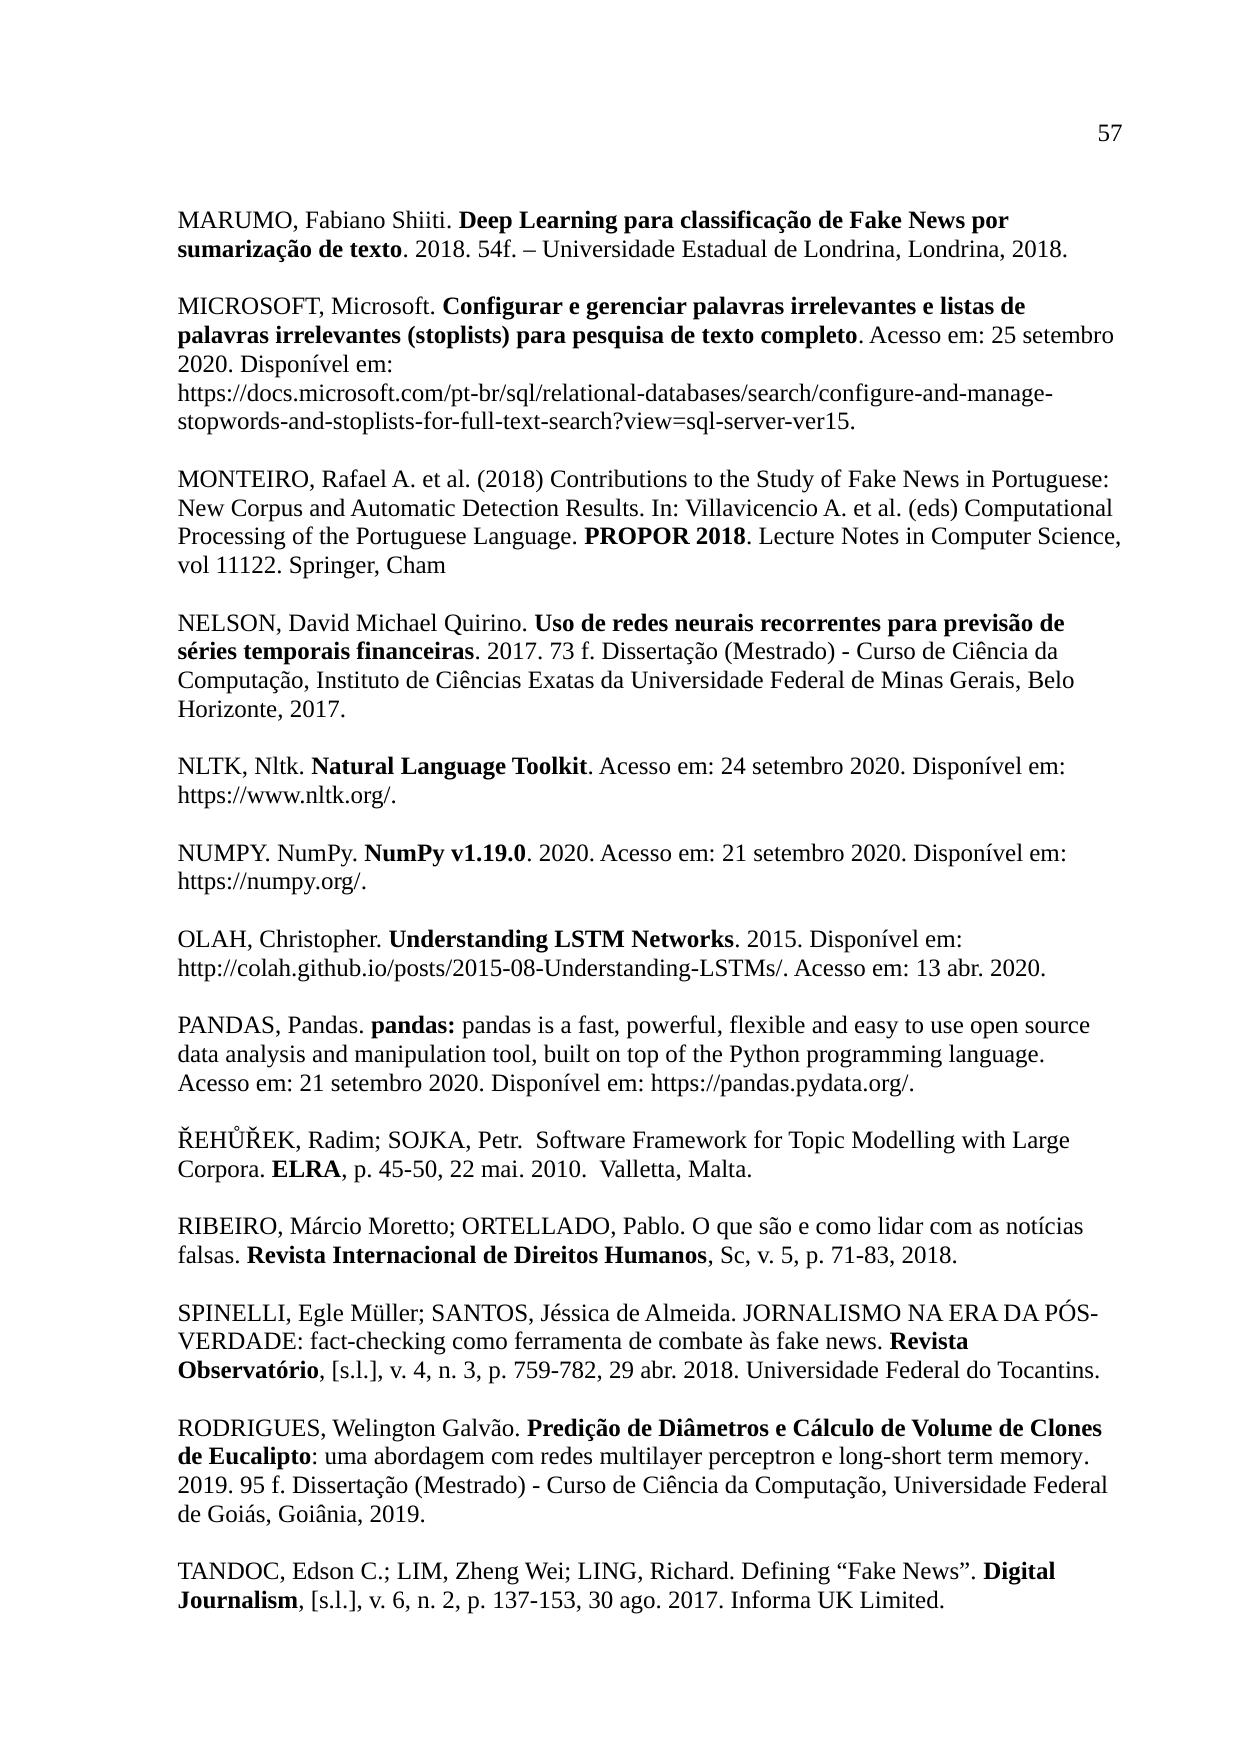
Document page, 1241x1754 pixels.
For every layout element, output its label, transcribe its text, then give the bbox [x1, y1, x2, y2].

text RIBEIRO, Márcio Moretto; ORTELLADO, Pablo. O que são e como lidar com as notícias falsas. Revista Internacional de Direitos Humanos, Sc, v. 5, p. 71-83, 2018. [177, 1211, 1122, 1269]
text OLAH, Christopher. Understanding LSTM Networks. 2015. Disponível em: http://colah.github.io/posts/2015-08-Understanding-LSTMs/. Acesso em: 13 abr. 2020. [177, 924, 1122, 981]
text RODRIGUES, Welington Galvão. Predição de Diâmetros e Cálculo de Volume de Clones de Eucalipto: uma abordagem com redes multilayer perceptron e long-short term memory. 2019. 95 f. Dissertação (Mestrado) - Curso de Ciência da Computação, Universidade Federal de Goiás, Goiânia, 2019. [177, 1413, 1122, 1528]
text SPINELLI, Egle Müller; SANTOS, Jéssica de Almeida. JORNALISMO NA ERA DA PÓS-VERDADE: fact-checking como ferramenta de combate às fake news. Revista Observatório, [s.l.], v. 4, n. 3, p. 759-782, 29 abr. 2018. Universidade Federal do Tocantins. [177, 1298, 1122, 1384]
text MARUMO, Fabiano Shiiti. Deep Learning para classificação de Fake News por sumarização de texto. 2018. 54f. – Universidade Estadual de Londrina, Londrina, 2018. [177, 205, 1122, 263]
text MONTEIRO, Rafael A. et al. (2018) Contributions to the Study of Fake News in Portuguese: New Corpus and Automatic Detection Results. In: Villavicencio A. et al. (eds) Computational Processing of the Portuguese Language. PROPOR 2018. Lecture Notes in Computer Science, vol 11122. Springer, Cham [177, 464, 1122, 579]
text NLTK, Nltk. Natural Language Toolkit. Acesso em: 24 setembro 2020. Disponível em: https://www.nltk.org/. [177, 751, 1122, 809]
text NELSON, David Michael Quirino. Uso de redes neurais recorrentes para previsão de séries temporais financeiras. 2017. 73 f. Dissertação (Mestrado) - Curso de Ciência da Computação, Instituto de Ciências Exatas da Universidade Federal de Minas Gerais, Belo Horizonte, 2017. [177, 608, 1122, 723]
text ŘEHŮŘEK, Radim; SOJKA, Petr. Software Framework for Topic Modelling with Large Corpora. ELRA, p. 45-50, 22 mai. 2010. Valletta, Malta. [177, 1125, 1122, 1183]
text NUMPY. NumPy. NumPy v1.19.0. 2020. Acesso em: 21 setembro 2020. Disponível em: https://numpy.org/. [177, 838, 1122, 895]
text TANDOC, Edson C.; LIM, Zheng Wei; LING, Richard. Defining “Fake News”. Digital Journalism, [s.l.], v. 6, n. 2, p. 137-153, 30 ago. 2017. Informa UK Limited. [177, 1556, 1122, 1614]
text PANDAS, Pandas. pandas: pandas is a fast, powerful, flexible and easy to use open source data analysis and manipulation tool, built on top of the Python programming language. Acesso em: 21 setembro 2020. Disponível em: https://pandas.pydata.org/. [177, 1010, 1122, 1096]
text MICROSOFT, Microsoft. Configurar e gerenciar palavras irrelevantes e listas de palavras irrelevantes (stoplists) para pesquisa de texto completo. Acesso em: 25 setembro 2020. Disponível em: https://docs.microsoft.com/pt-br/sql/relational-databases/search/configure-and-manage-stopwords-and-stoplists-for-full-text-search?view=sql-server-ver15. [177, 291, 1122, 435]
